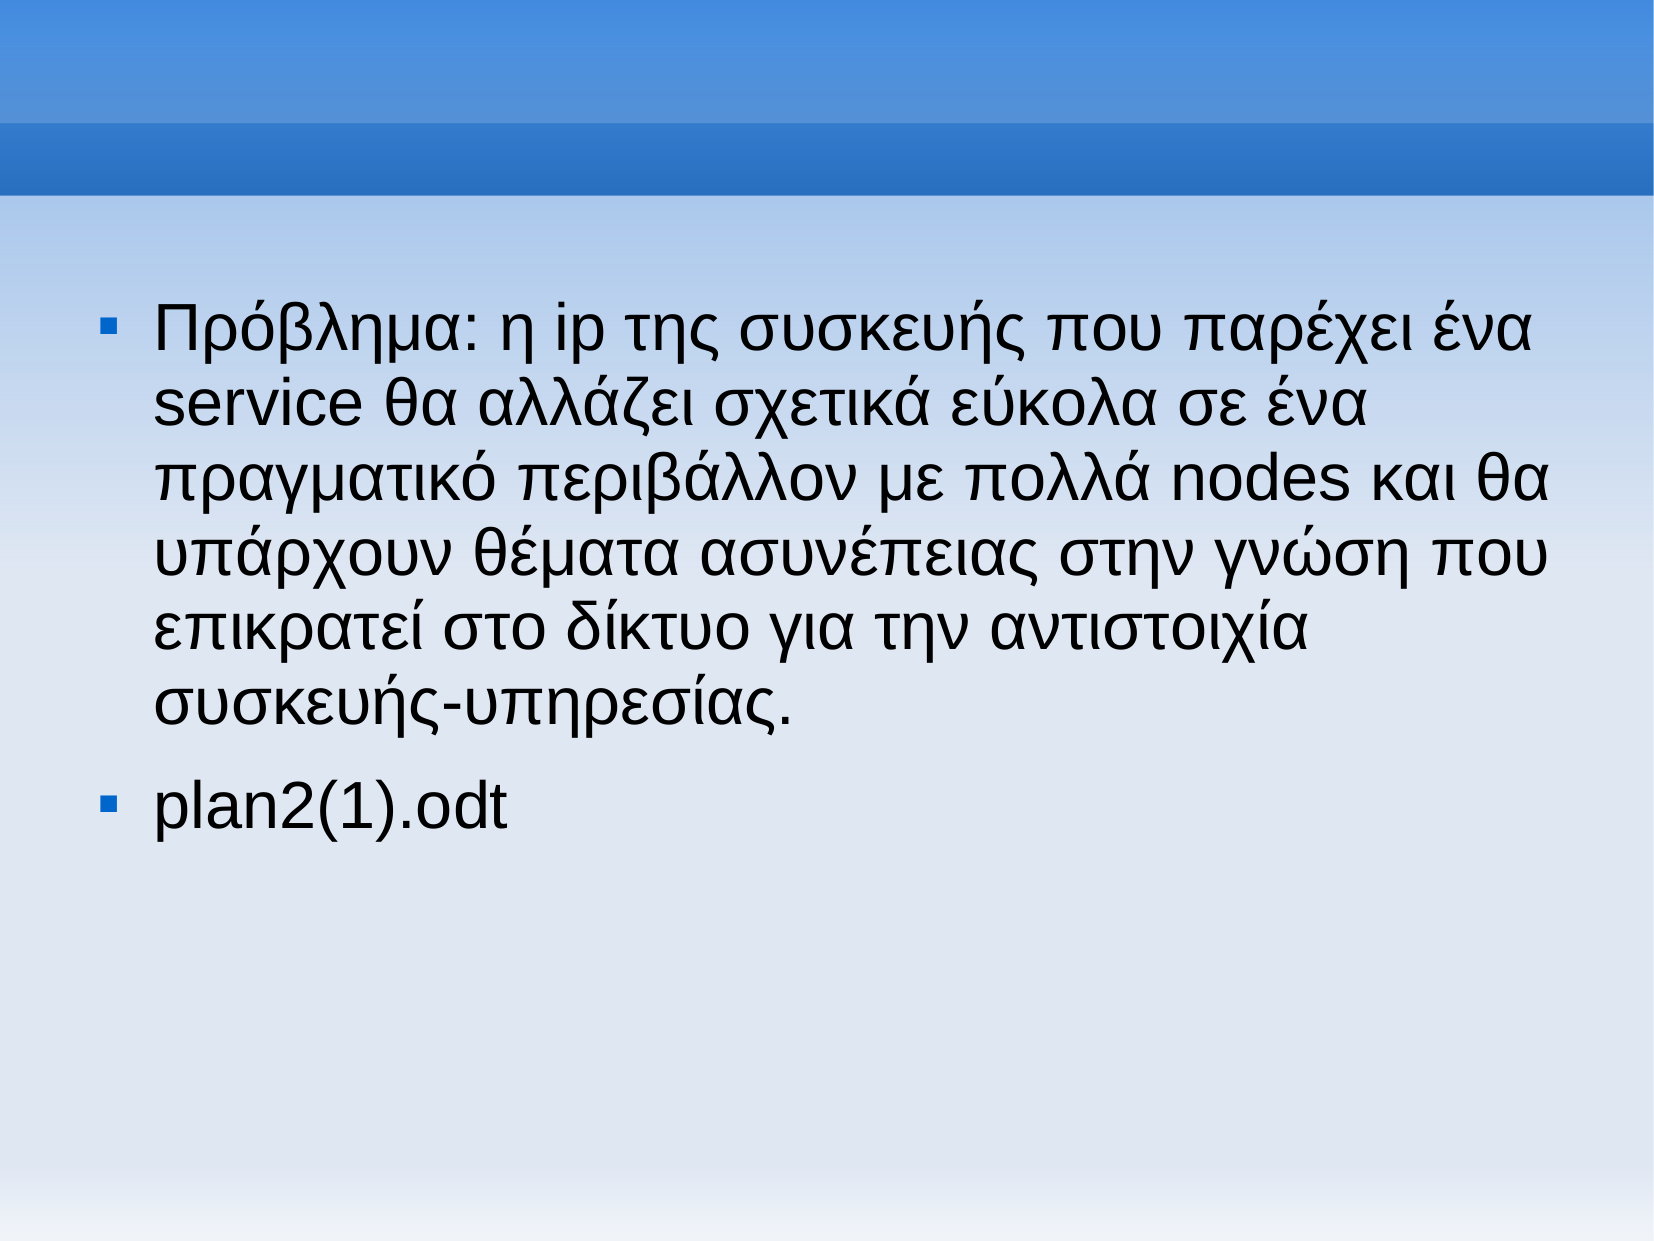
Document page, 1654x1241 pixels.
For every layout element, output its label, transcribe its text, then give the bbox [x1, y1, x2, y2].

list Πρόβλημα: η ip της συσκευής που παρέχει ένα service θα αλλάζει σχετικά εύκολα σε ένα πραγματικό περιβάλλον με πολλά nodes και θα υπάρχουν θέματα ασυνέπειας στην γνώση που επικρατεί στο δίκτυο για την αντιστοιχία συσκευής-υπηρεσίας. plan2(1).odt [82, 290, 1571, 1109]
picture [0, 0, 1654, 1241]
